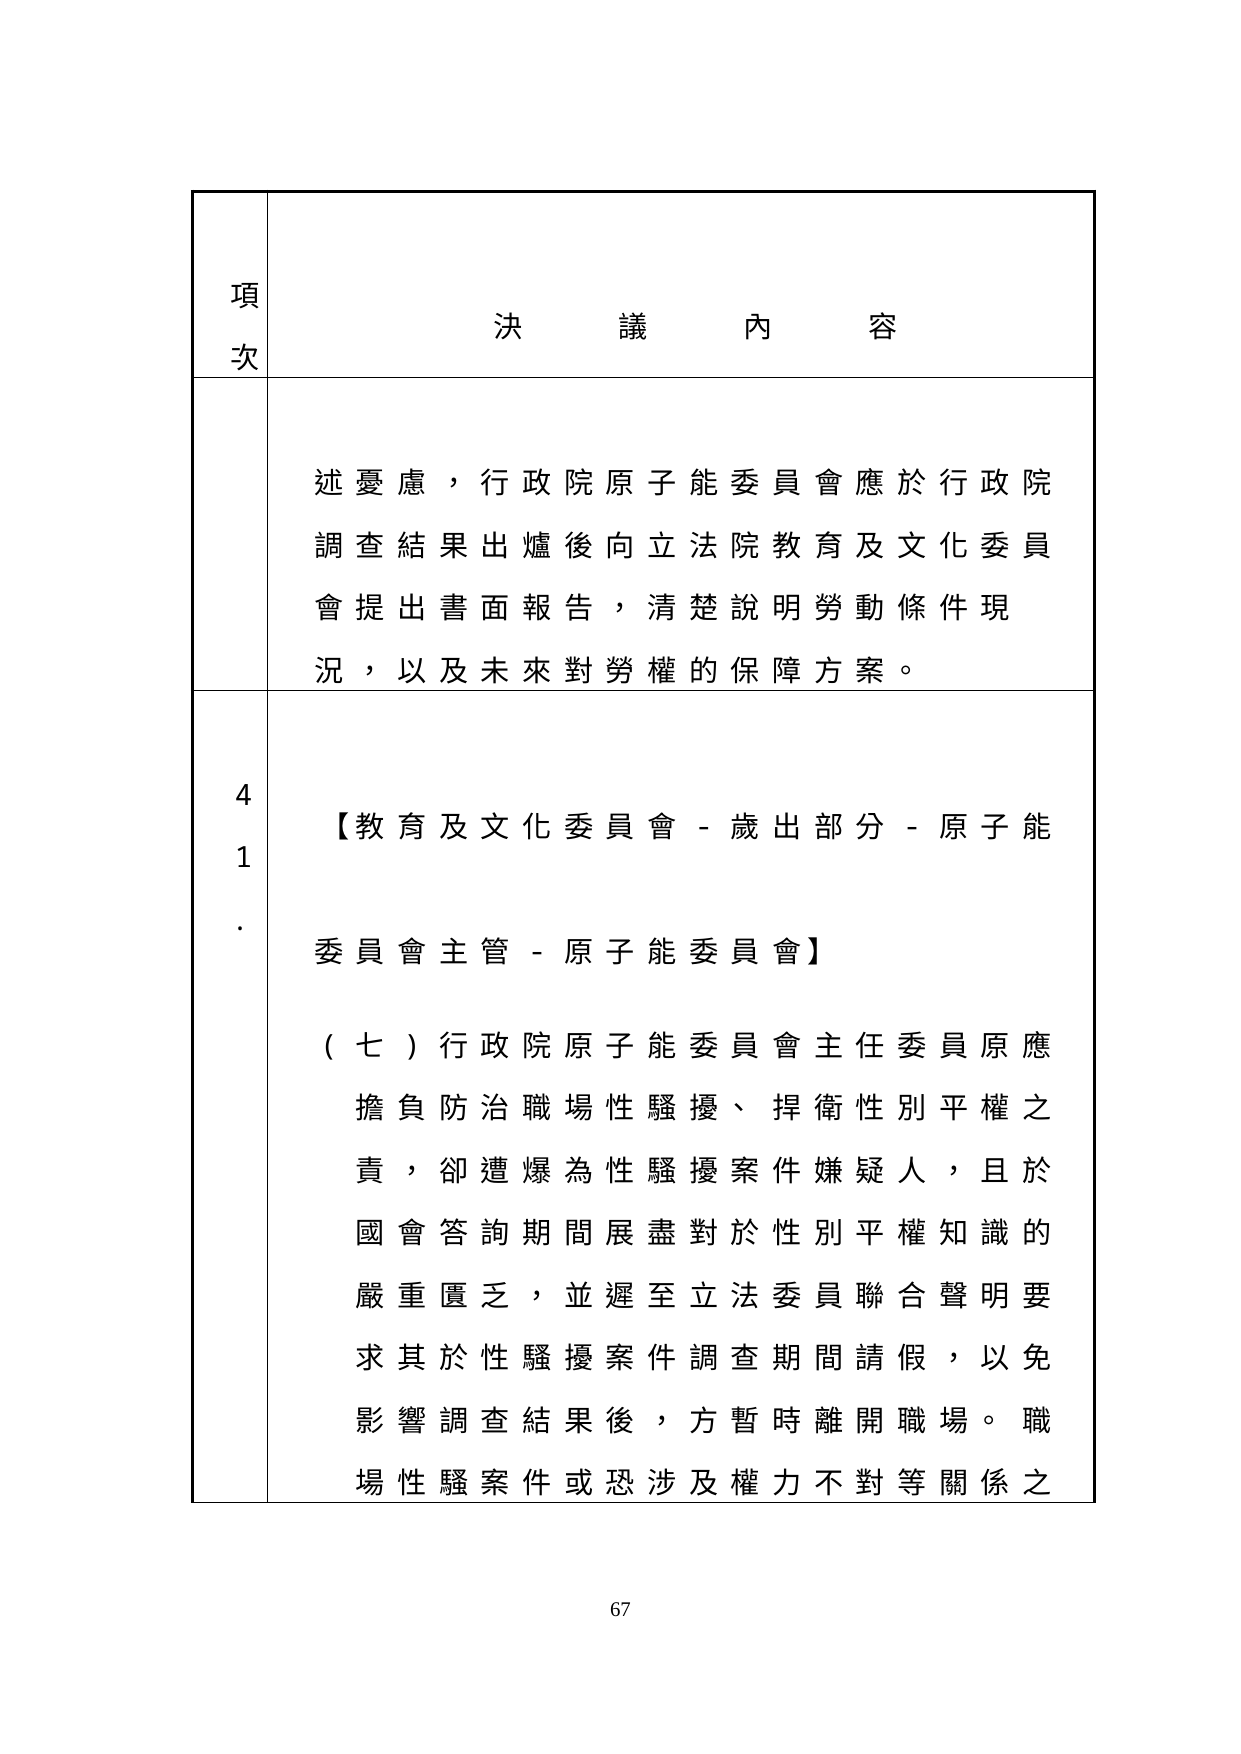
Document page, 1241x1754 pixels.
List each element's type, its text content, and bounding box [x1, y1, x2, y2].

table_cell 41. [194, 691, 267, 1502]
table_header 決 議 內 容 [268, 193, 1093, 377]
table_header 項次 [194, 193, 267, 377]
table_cell [194, 378, 267, 689]
table_cell 述憂慮，行政院原子能委員會應於行政院調查結果出爐後向立法院教育及文化委員會提出書面報告，清楚說明勞動條件現況，以及未來對勞權的保障方案。 [268, 378, 1093, 689]
table_cell 【教育及文化委員會-歲出部分-原子能委員會主管-原子能委員會】 (七)行政院原子能委員會主任委員原應擔負防治職場性騷擾、捍衛性別平權之責，卻遭爆為性騷擾案件嫌疑人，且於國會答詢期間展盡對於性別平權知識的嚴重匱乏，並遲至立法委員聯合聲明要求其於性騷擾案件調查期間請假，以免影響調查結果後，方暫時離開職場。職場性騷案件或恐涉及權力不對等關係之 [268, 691, 1093, 1502]
